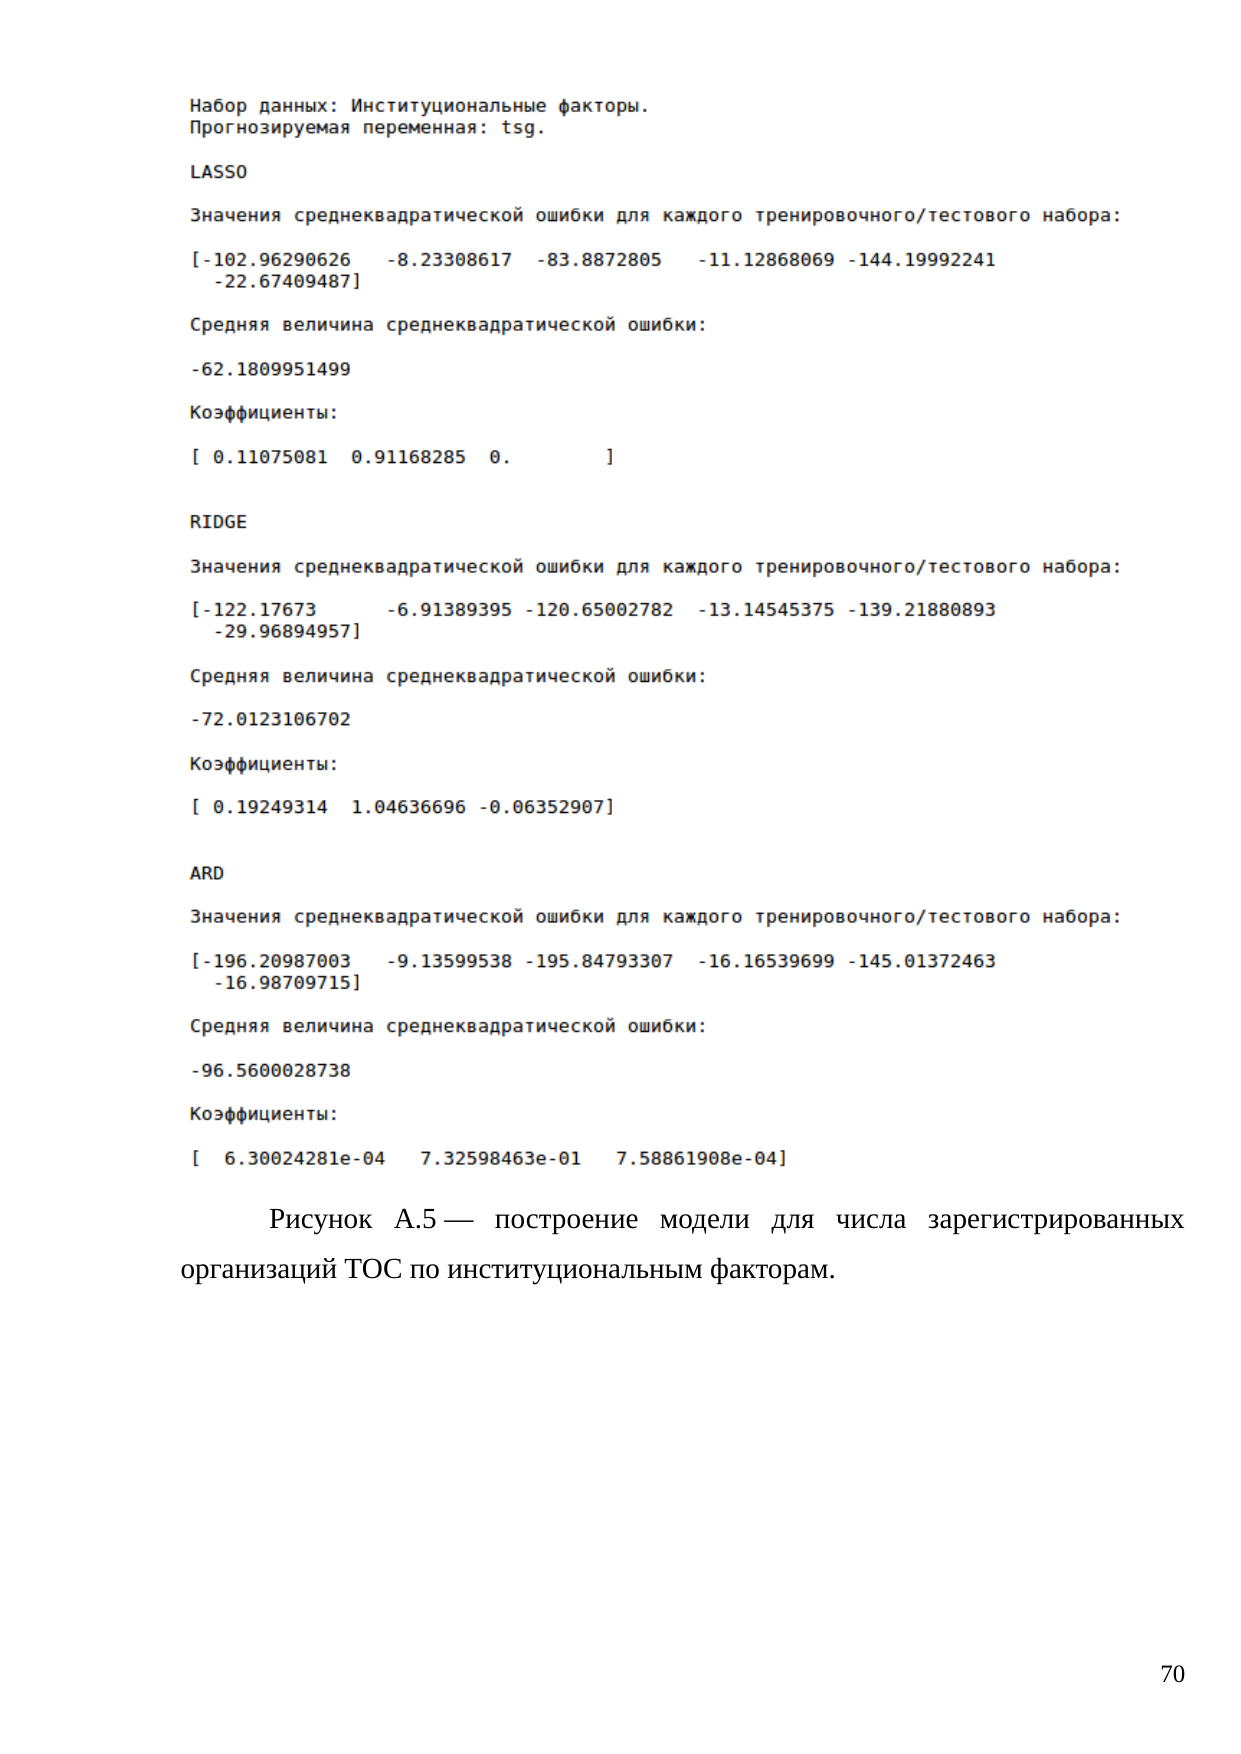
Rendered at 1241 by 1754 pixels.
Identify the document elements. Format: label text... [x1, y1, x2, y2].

text Рисунок А.5 — построение модели для числа зарегистрированных организаций ТОС по институциональным факторам. [180, 1185, 1185, 1285]
picture [180, 89, 1185, 1185]
